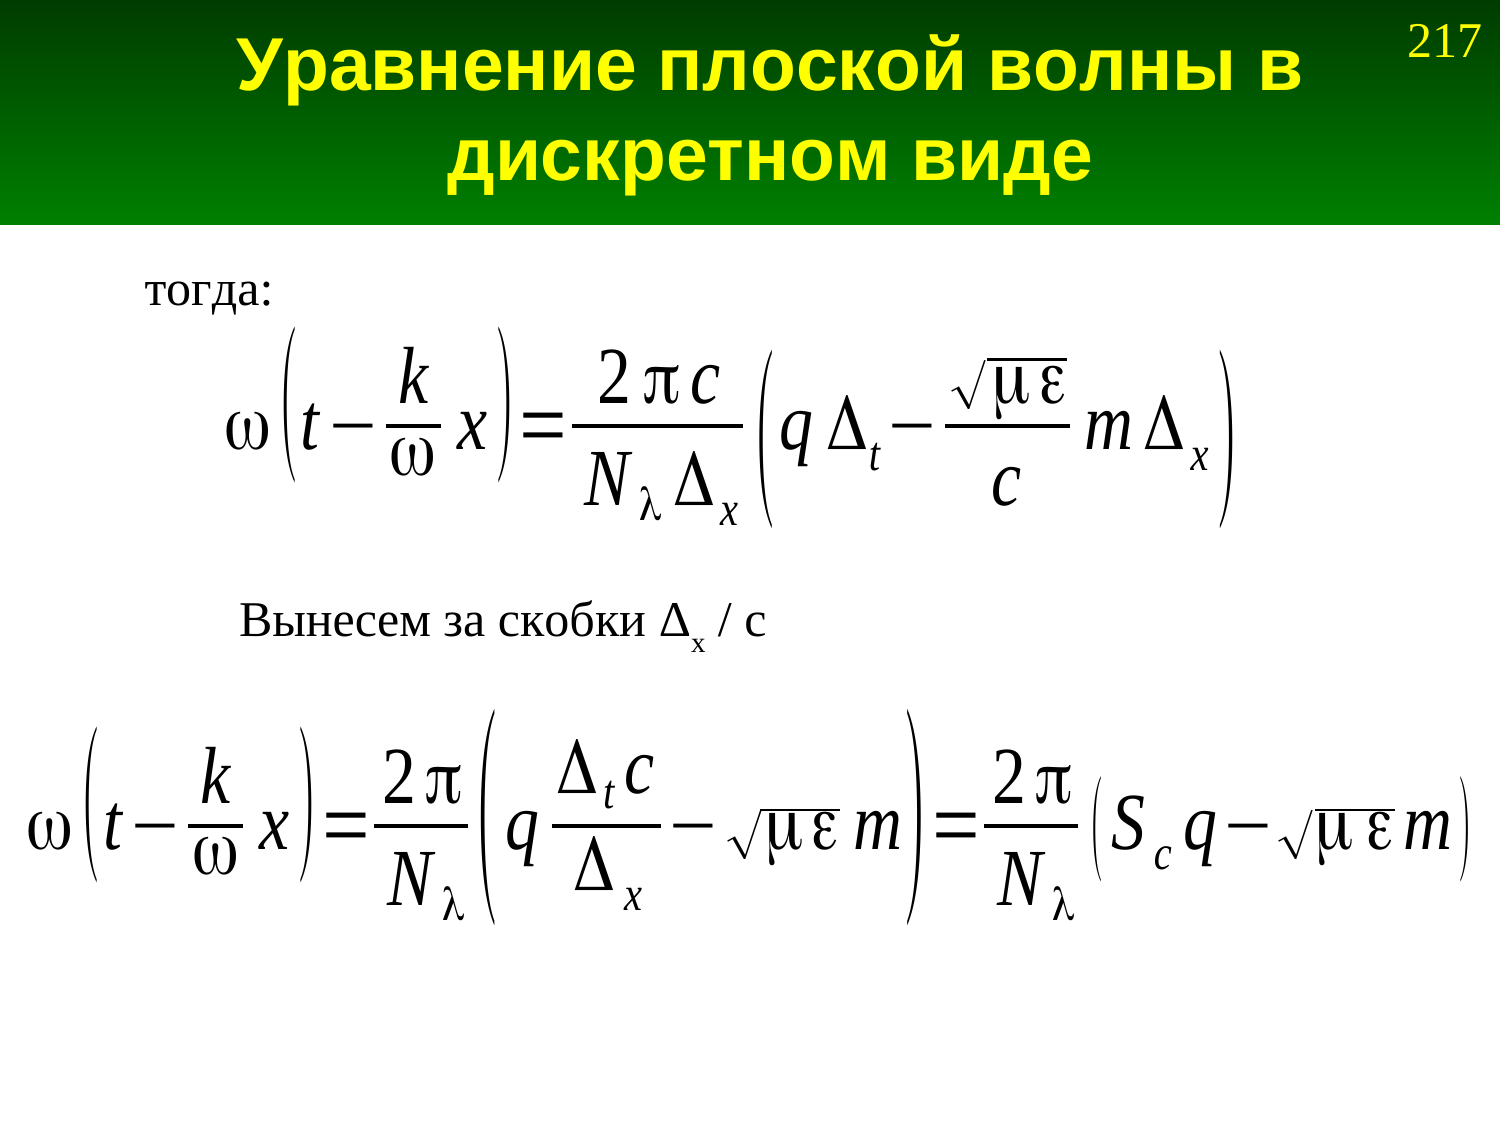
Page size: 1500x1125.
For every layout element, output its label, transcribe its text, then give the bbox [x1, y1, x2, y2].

text_box тогда: [129, 248, 289, 323]
chart [9, 707, 1489, 933]
title Уравнение плоской волны в дискретном виде [100, 7, 1441, 204]
text_box Вынесем за скобки Δx / c [224, 578, 782, 666]
chart [207, 322, 1252, 537]
